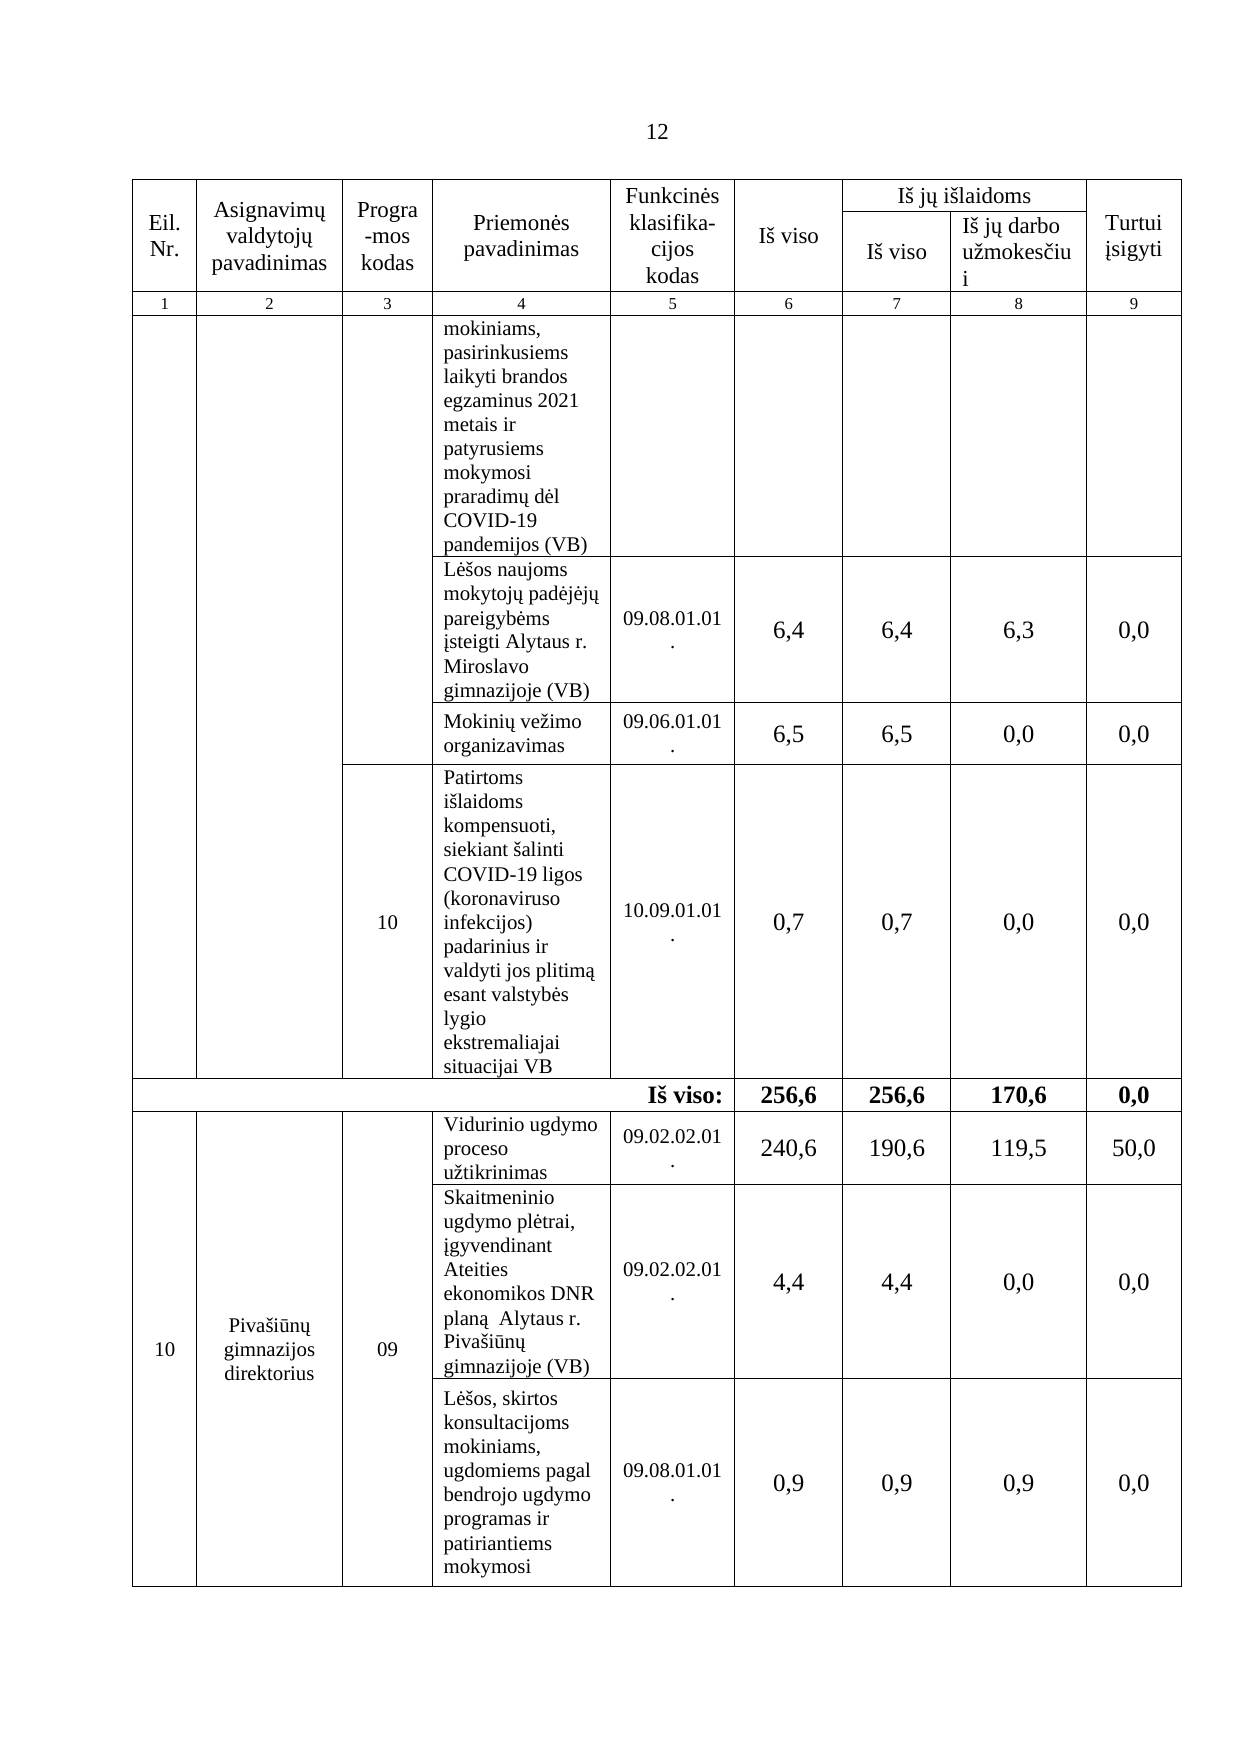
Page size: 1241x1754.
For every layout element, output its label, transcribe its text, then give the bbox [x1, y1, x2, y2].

table_cell 8 [951, 292, 1086, 314]
table_header Funkcinės klasifika-cijos kodas [611, 180, 734, 291]
table_cell 0,0 [1087, 1185, 1181, 1378]
table_cell [343, 316, 432, 764]
table_cell 0,0 [1087, 703, 1181, 764]
table_cell 4 [433, 292, 610, 314]
table_cell 170,6 [951, 1079, 1086, 1111]
table_header Progra-mos kodas [343, 180, 432, 291]
table_cell 3 [343, 292, 432, 314]
table_cell 0,0 [1087, 1379, 1181, 1586]
table_cell 0,0 [951, 1185, 1086, 1378]
table_cell 09.08.01.01. [611, 557, 734, 702]
table_cell 09 [343, 1112, 432, 1586]
table_cell Iš viso: [133, 1079, 734, 1111]
table_cell 0,0 [1087, 765, 1181, 1078]
table_cell 0,7 [735, 765, 842, 1078]
table_header Priemonės pavadinimas [433, 180, 610, 291]
table_cell Lėšos, skirtos konsultacijoms mokiniams, ugdomiems pagal bendrojo ugdymo programas ir patiriantiems mokymosi [433, 1379, 610, 1586]
table_cell 0,0 [1087, 1079, 1181, 1111]
table_cell 0,0 [951, 765, 1086, 1078]
table_cell 0,9 [843, 1379, 950, 1586]
table_cell 6,5 [735, 703, 842, 764]
table_cell 0,0 [951, 703, 1086, 764]
table_cell 2 [197, 292, 342, 314]
table_cell Iš jų darbo užmokesčiui [951, 212, 1086, 291]
table_cell [611, 316, 734, 556]
table_cell 6 [735, 292, 842, 314]
table_cell 240,6 [735, 1112, 842, 1184]
table_cell [843, 316, 950, 556]
table_cell Lėšos naujoms mokytojų padėjėjų pareigybėms įsteigti Alytaus r. Miroslavo gimnazijoje (VB) [433, 557, 610, 702]
table_header Iš viso [735, 180, 842, 291]
table_header Asignavimų valdytojų pavadinimas [197, 180, 342, 291]
table_cell [197, 316, 342, 1078]
table_cell 6,4 [843, 557, 950, 702]
table_cell 4,4 [735, 1185, 842, 1378]
table_cell 0,7 [843, 765, 950, 1078]
table_cell 1 [133, 292, 196, 314]
table_cell 256,6 [735, 1079, 842, 1111]
table_cell [951, 316, 1086, 556]
table_cell Skaitmeninio ugdymo plėtrai, įgyvendinant Ateities ekonomikos DNR planą Alytaus r. Pivašiūnų gimnazijoje (VB) [433, 1185, 610, 1378]
table_cell Mokinių vežimo organizavimas [433, 703, 610, 764]
table_header Iš jų išlaidoms [843, 180, 1086, 211]
table_cell 4,4 [843, 1185, 950, 1378]
table_cell 09.02.02.01. [611, 1185, 734, 1378]
table_cell 50,0 [1087, 1112, 1181, 1184]
table_cell 7 [843, 292, 950, 314]
table_cell 0,9 [735, 1379, 842, 1586]
table_cell 0,0 [1087, 557, 1181, 702]
table_cell Vidurinio ugdymo proceso užtikrinimas [433, 1112, 610, 1184]
table_cell 190,6 [843, 1112, 950, 1184]
table_cell 09.08.01.01. [611, 1379, 734, 1586]
table_header Turtui įsigyti [1087, 180, 1181, 291]
table_cell 6,5 [843, 703, 950, 764]
table_cell 9 [1087, 292, 1181, 314]
table_cell 10 [343, 765, 432, 1078]
table_cell 09.06.01.01. [611, 703, 734, 764]
table_cell Iš viso [843, 212, 950, 291]
table_cell 10.09.01.01. [611, 765, 734, 1078]
table_cell 10 [133, 1112, 196, 1586]
table_cell mokiniams, pasirinkusiems laikyti brandos egzaminus 2021 metais ir patyrusiems mokymosi praradimų dėl COVID-19 pandemijos (VB) [433, 316, 610, 556]
table_cell 256,6 [843, 1079, 950, 1111]
table_cell 119,5 [951, 1112, 1086, 1184]
table_cell 6,3 [951, 557, 1086, 702]
table_cell Pivašiūnų gimnazijos direktorius [197, 1112, 342, 1586]
table_cell 5 [611, 292, 734, 314]
table_cell 0,9 [951, 1379, 1086, 1586]
table_header Eil. Nr. [133, 180, 196, 291]
table_cell [1087, 316, 1181, 556]
table_cell 09.02.02.01. [611, 1112, 734, 1184]
table_cell [735, 316, 842, 556]
table_cell 6,4 [735, 557, 842, 702]
table_cell Patirtoms išlaidoms kompensuoti, siekiant šalinti COVID-19 ligos (koronaviruso infekcijos) padarinius ir valdyti jos plitimą esant valstybės lygio ekstremaliajai situacijai VB [433, 765, 610, 1078]
table_cell [133, 316, 196, 1078]
